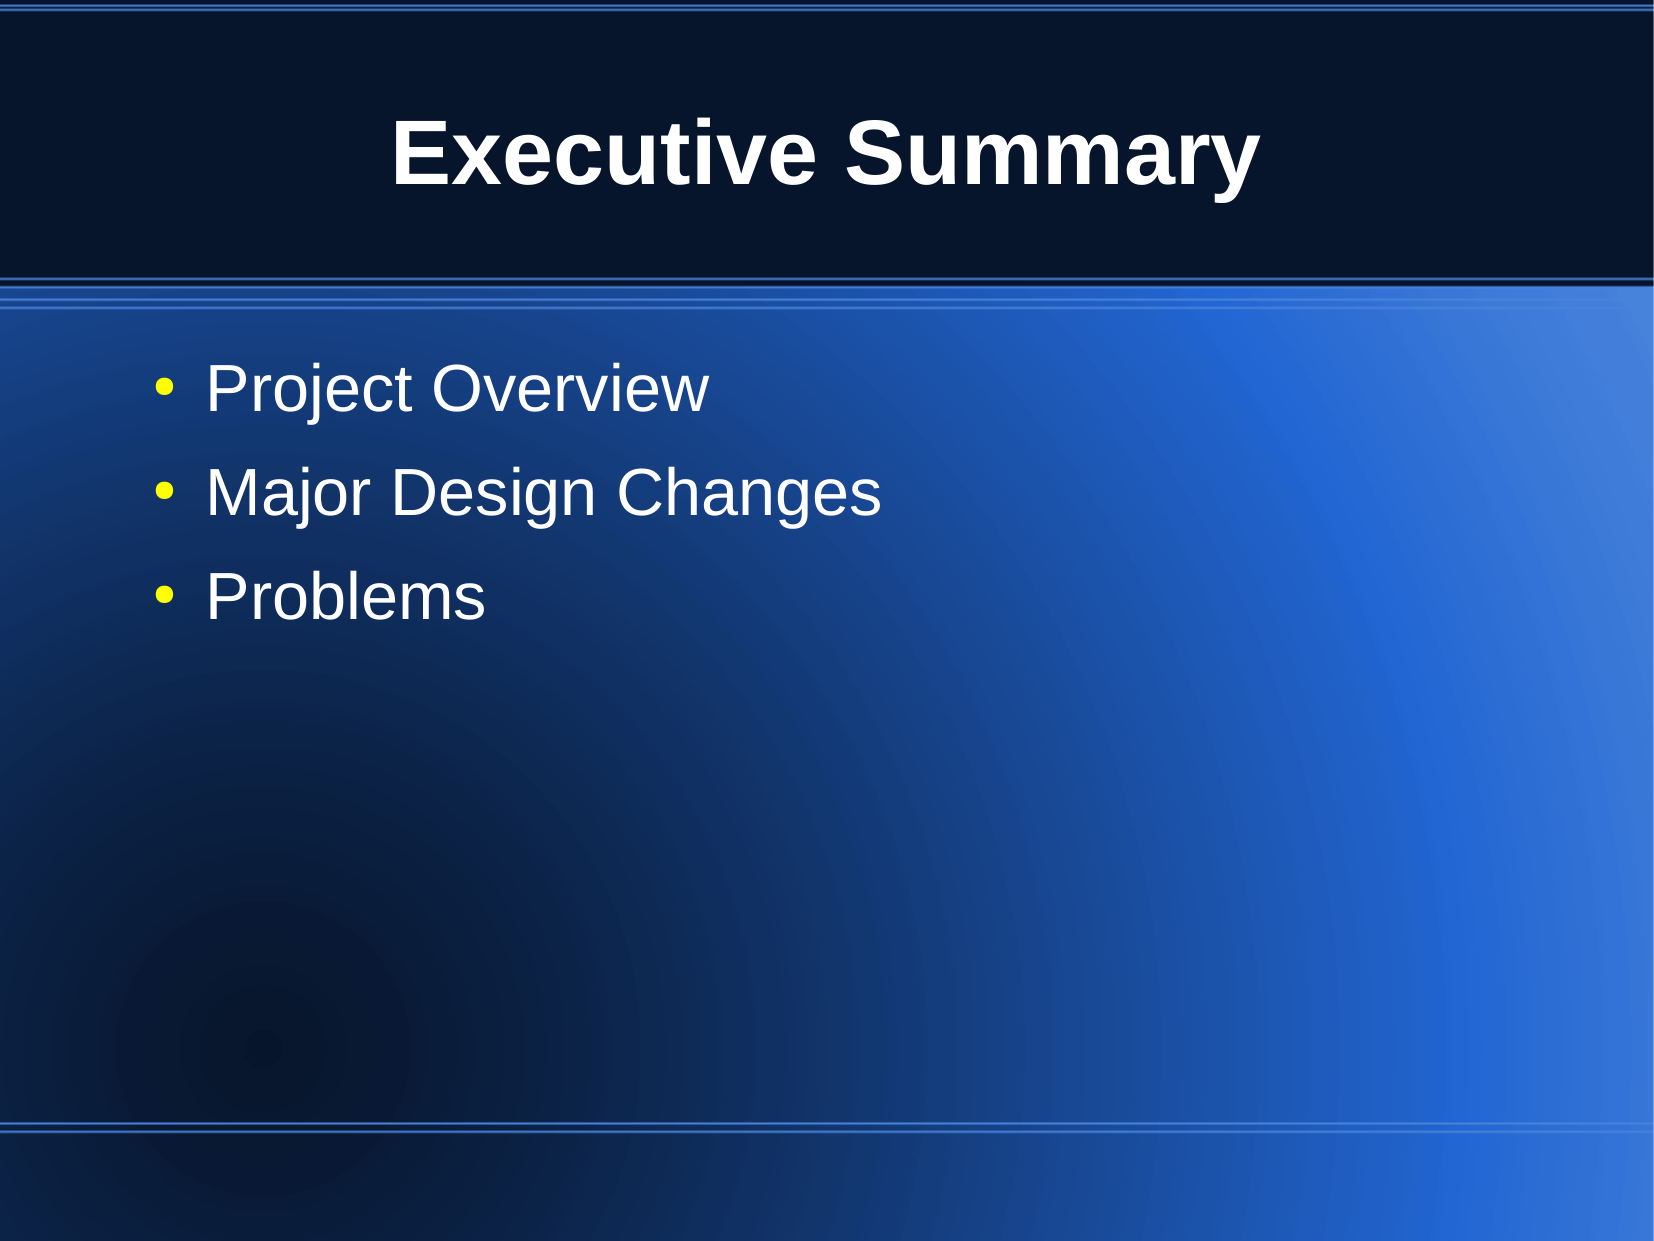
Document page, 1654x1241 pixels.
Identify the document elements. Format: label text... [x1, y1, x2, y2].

picture [0, 0, 1654, 1241]
list Project Overview Major Design Changes Problems [134, 350, 1516, 1133]
title Executive Summary [82, 49, 1571, 257]
